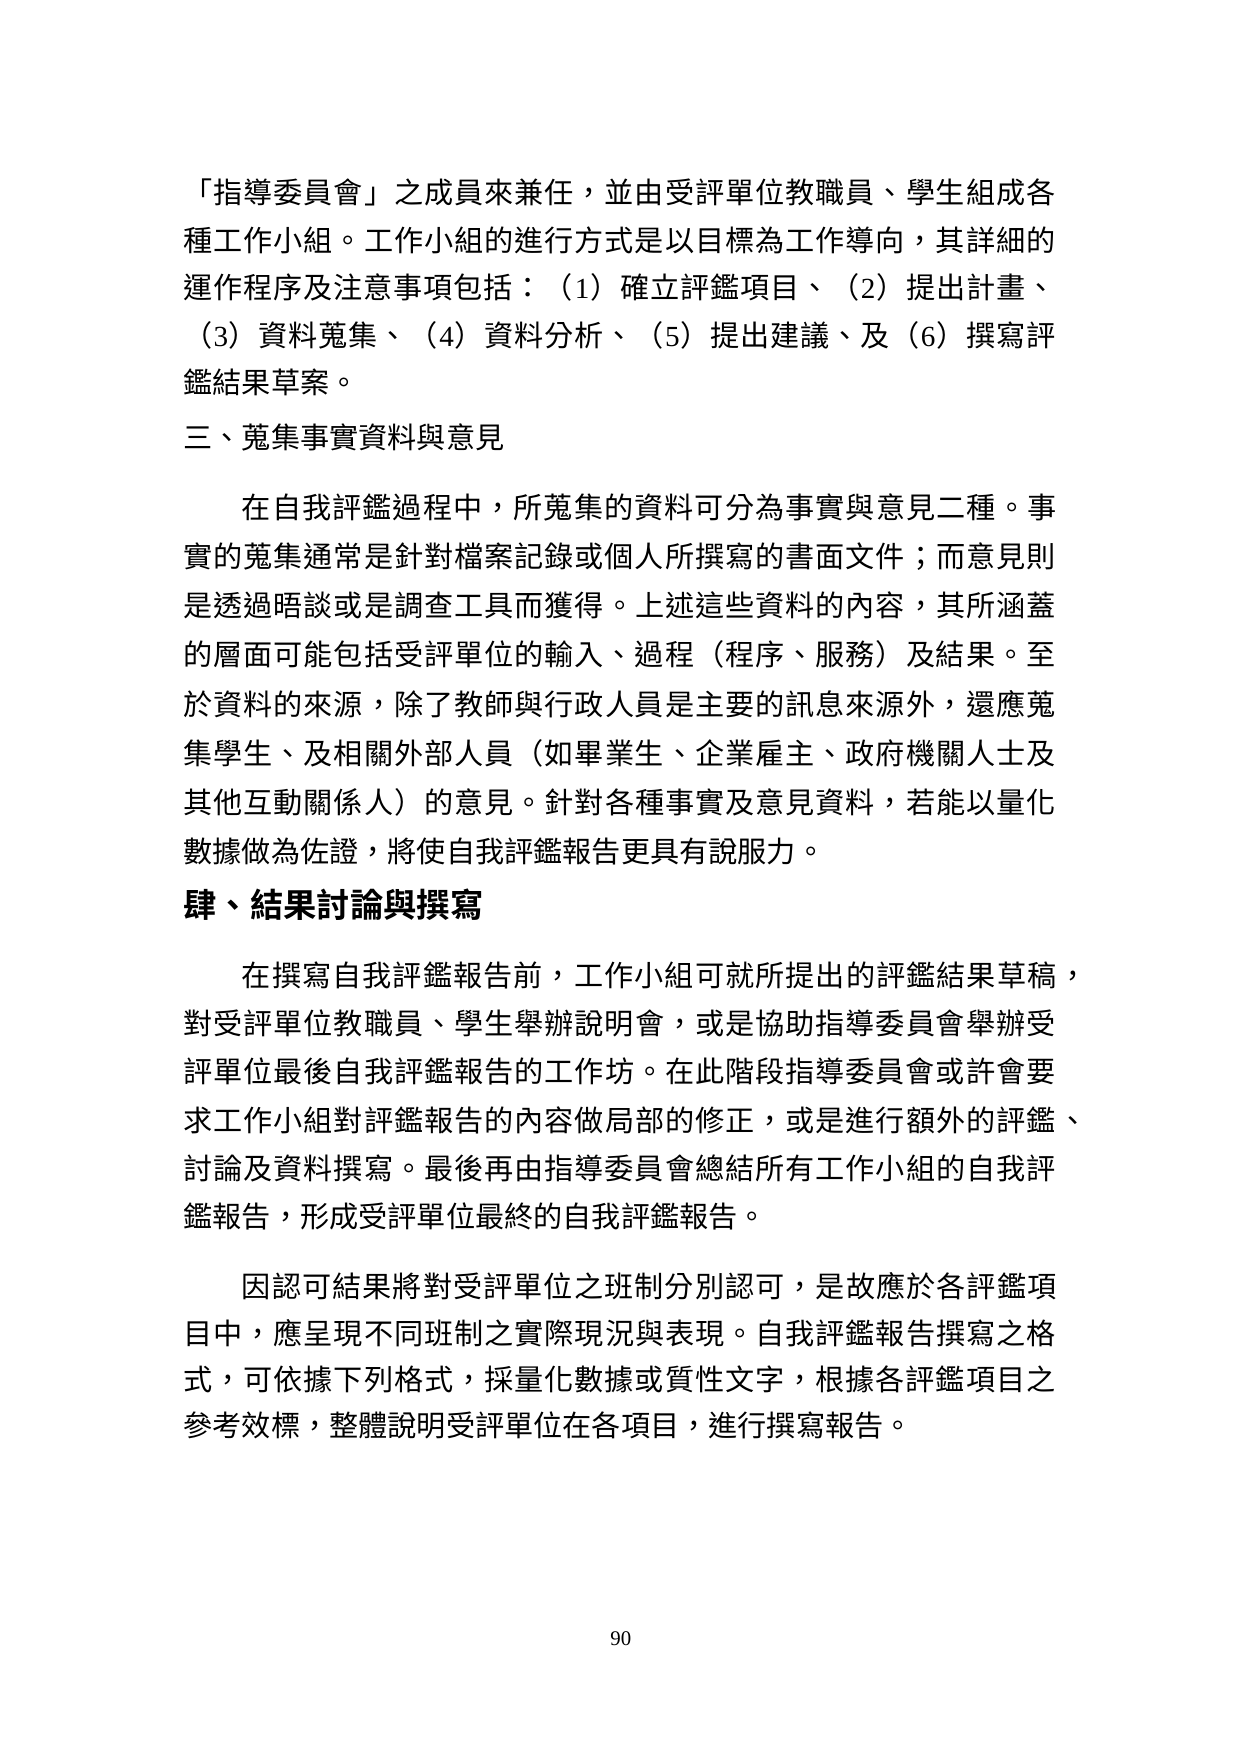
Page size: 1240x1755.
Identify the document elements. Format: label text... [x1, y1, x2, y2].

text 因認可結果將對受評單位之班制分別認可，是故應於各評鑑項目中，應呈現不同班制之實際現況與表現。自我評鑑報告撰寫之格式，可依據下列格式，採量化數據或質性文字，根據各評鑑項目之參考效標，整體說明受評單位在各項目，進行撰寫報告。 [183, 1261, 1058, 1446]
text 三、蒐集事實資料與意見 [183, 421, 1089, 456]
text 在撰寫自我評鑑報告前，工作小組可就所提出的評鑑結果草稿，對受評單位教職員、學生舉辦說明會，或是協助指導委員會舉辦受評單位最後自我評鑑報告的工作坊。在此階段指導委員會或許會要求工作小組對評鑑報告的內容做局部的修正，或是進行額外的評鑑、討論及資料撰寫。最後再由指導委員會總結所有工作小組的自我評鑑報告，形成受評單位最終的自我評鑑報告。 [183, 948, 1058, 1237]
text 肆、結果討論與撰寫 [183, 886, 1089, 926]
text 90 [150, 1626, 1091, 1650]
text 在自我評鑑過程中，所蒐集的資料可分為事實與意見二種。事實的蒐集通常是針對檔案記錄或個人所撰寫的書面文件；而意見則是透過晤談或是調查工具而獲得。上述這些資料的內容，其所涵蓋的層面可能包括受評單位的輸入、過程（程序、服務）及結果。至於資料的來源，除了教師與行政人員是主要的訊息來源外，還應蒐集學生、及相關外部人員（如畢業生、企業雇主、政府機關人士及其他互動關係人）的意見。針對各種事實及意見資料，若能以量化數據做為佐證，將使自我評鑑報告更具有說服力。 [183, 479, 1058, 872]
text 「指導委員會」之成員來兼任，並由受評單位教職員、學生組成各種工作小組。工作小組的進行方式是以目標為工作導向，其詳細的運作程序及注意事項包括：（1）確立評鑑項目、（2）提出計畫、（3）資料蒐集、（4）資料分析、（5）提出建議、及（6）撰寫評鑑結果草案。 [183, 166, 1056, 403]
